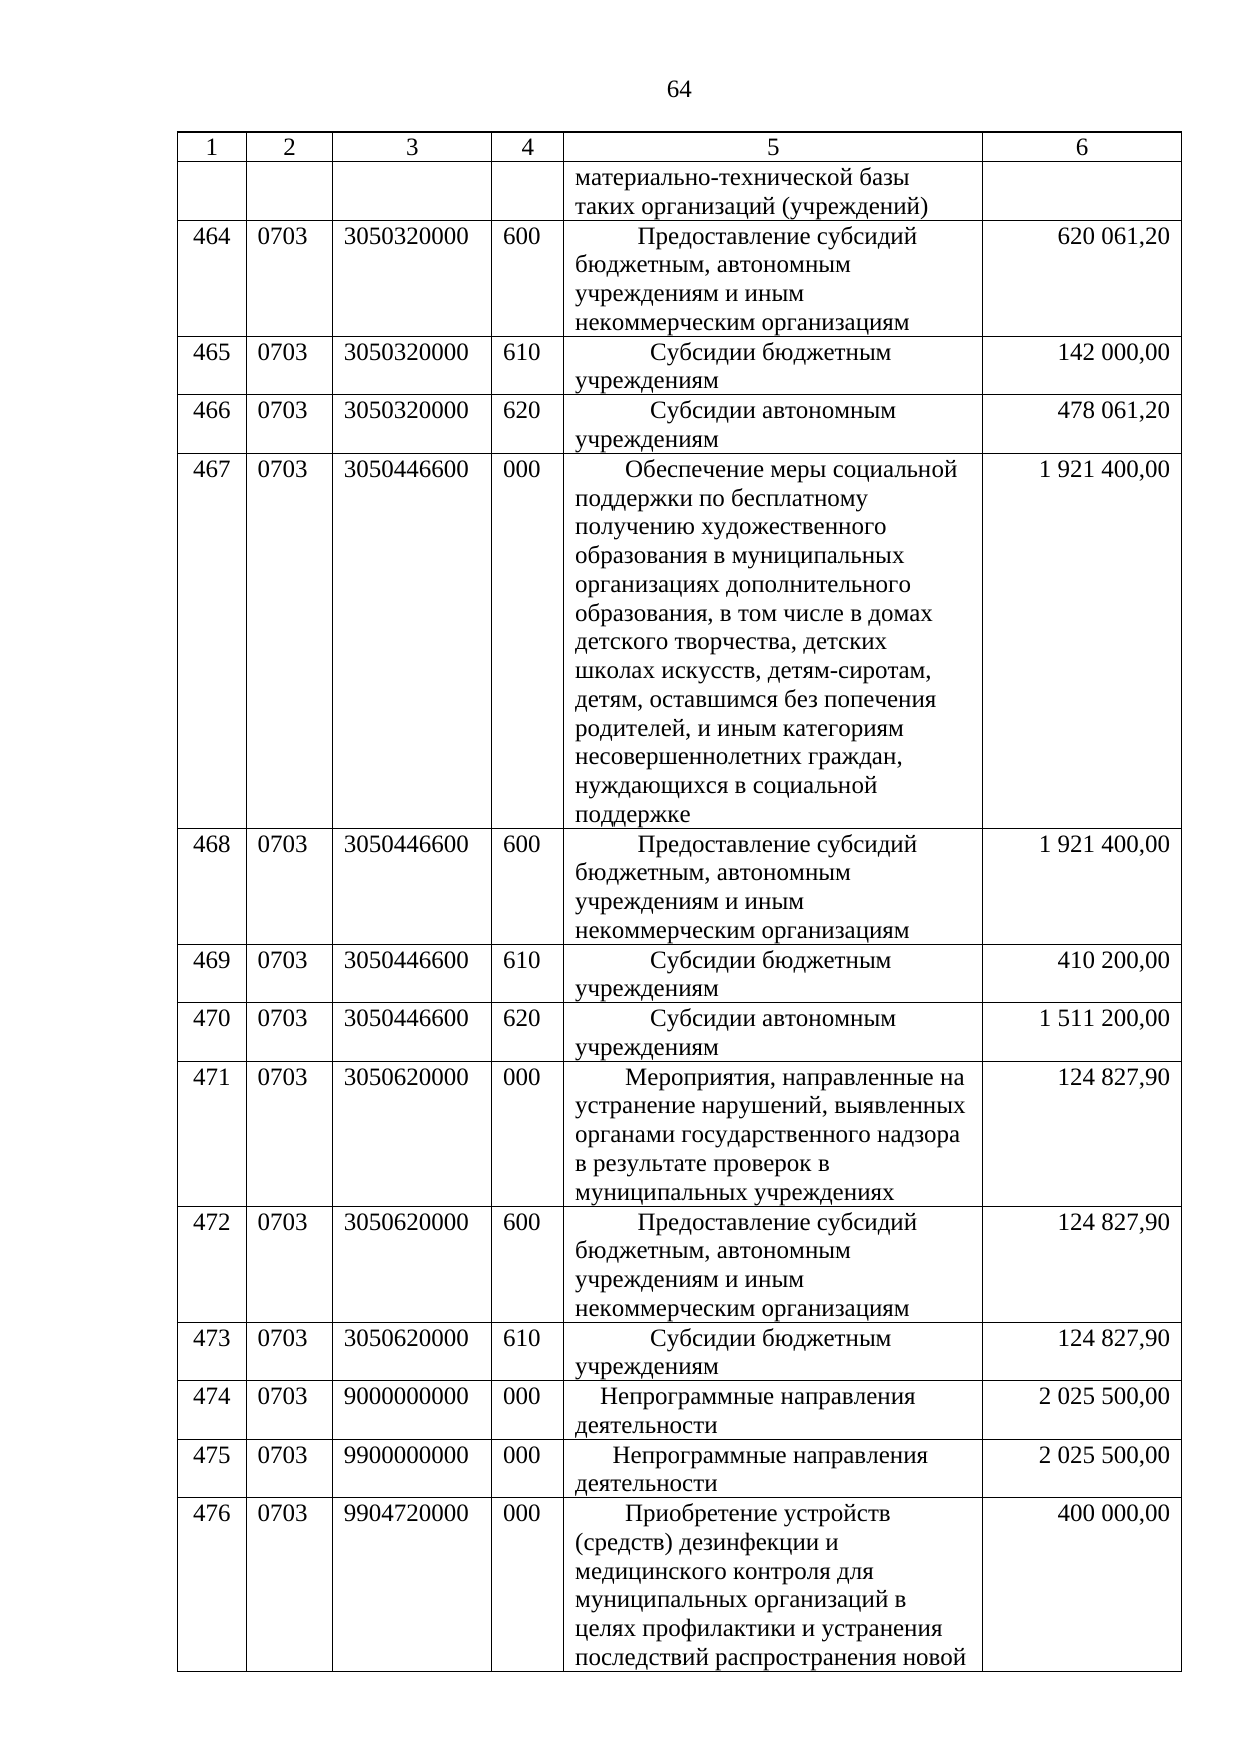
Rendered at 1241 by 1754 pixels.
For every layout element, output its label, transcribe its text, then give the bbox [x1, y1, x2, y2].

table_cell 600 [492, 1207, 563, 1322]
table_cell [178, 162, 246, 220]
table_cell [492, 162, 563, 220]
table_cell 000 [492, 1498, 563, 1671]
table_cell 3050446600 [333, 454, 491, 828]
table_cell Непрограммные направления деятельности [564, 1440, 982, 1497]
table_cell Субсидии бюджетным учреждениям [564, 337, 982, 394]
table_cell 0703 [247, 337, 332, 394]
table_cell [333, 162, 491, 220]
table_cell Непрограммные направления деятельности [564, 1381, 982, 1439]
table_cell Обеспечение меры социальной поддержки по бесплатному получению художественного образования в муниципальных организациях дополнительного образования, в том числе в домах детского творчества, детских школах искусств, детям-сиротам, детям, оставшимся без попечения родителей, и иным категориям несовершеннолетних граждан, нуждающихся в социальной поддержке [564, 454, 982, 828]
table_cell 620 [492, 1003, 563, 1061]
table_cell 1 921 400,00 [983, 454, 1181, 828]
table_cell 3050620000 [333, 1062, 491, 1206]
table_cell Приобретение устройств (средств) дезинфекции и медицинского контроля для муниципальных организаций в целях профилактики и устранения последствий распространения новой [564, 1498, 982, 1671]
table_header 5 [564, 133, 982, 161]
table_cell 620 [492, 395, 563, 453]
table_cell 472 [178, 1207, 246, 1322]
table_cell 0703 [247, 1062, 332, 1206]
table_cell 000 [492, 1440, 563, 1497]
table_cell 9000000000 [333, 1381, 491, 1439]
table_header 4 [492, 133, 563, 161]
table_cell 610 [492, 1323, 563, 1380]
table_header 3 [333, 133, 491, 161]
table_cell 0703 [247, 395, 332, 453]
table_cell 3050446600 [333, 1003, 491, 1061]
table_cell 610 [492, 337, 563, 394]
table_cell 468 [178, 829, 246, 944]
table_cell Субсидии бюджетным учреждениям [564, 945, 982, 1002]
table_cell 2 025 500,00 [983, 1440, 1181, 1497]
table_cell 469 [178, 945, 246, 1002]
table_cell 3050620000 [333, 1323, 491, 1380]
table_cell 610 [492, 945, 563, 1002]
table_cell Субсидии бюджетным учреждениям [564, 1323, 982, 1380]
table_cell материально-технической базы таких организаций (учреждений) [564, 162, 982, 220]
table_cell 3050446600 [333, 945, 491, 1002]
table_cell 465 [178, 337, 246, 394]
table_cell 0703 [247, 221, 332, 336]
table_cell 3050446600 [333, 829, 491, 944]
table_cell 2 025 500,00 [983, 1381, 1181, 1439]
table_cell 000 [492, 1381, 563, 1439]
table_cell 471 [178, 1062, 246, 1206]
table_cell 0703 [247, 1381, 332, 1439]
table_cell 0703 [247, 1440, 332, 1497]
table_header 1 [178, 133, 246, 161]
table_cell 0703 [247, 1323, 332, 1380]
table_cell 478 061,20 [983, 395, 1181, 453]
table_cell 9904720000 [333, 1498, 491, 1671]
table_cell 3050320000 [333, 395, 491, 453]
table_cell 600 [492, 829, 563, 944]
table_cell 466 [178, 395, 246, 453]
table_cell Предоставление субсидий бюджетным, автономным учреждениям и иным некоммерческим организациям [564, 1207, 982, 1322]
table_cell Субсидии автономным учреждениям [564, 395, 982, 453]
table_cell 9900000000 [333, 1440, 491, 1497]
table_cell Мероприятия, направленные на устранение нарушений, выявленных органами государственного надзора в результате проверок в муниципальных учреждениях [564, 1062, 982, 1206]
table_cell [247, 162, 332, 220]
table_cell 0703 [247, 1498, 332, 1671]
table_cell 142 000,00 [983, 337, 1181, 394]
table_cell 475 [178, 1440, 246, 1497]
table_header 2 [247, 133, 332, 161]
table_cell 473 [178, 1323, 246, 1380]
table_cell Предоставление субсидий бюджетным, автономным учреждениям и иным некоммерческим организациям [564, 829, 982, 944]
table_cell [983, 162, 1181, 220]
table_cell 124 827,90 [983, 1207, 1181, 1322]
table_cell 470 [178, 1003, 246, 1061]
table_cell 124 827,90 [983, 1323, 1181, 1380]
table_cell 620 061,20 [983, 221, 1181, 336]
table_cell 1 921 400,00 [983, 829, 1181, 944]
table_cell 124 827,90 [983, 1062, 1181, 1206]
table_cell 3050320000 [333, 221, 491, 336]
table_cell 410 200,00 [983, 945, 1181, 1002]
table_cell 467 [178, 454, 246, 828]
table_cell 0703 [247, 945, 332, 1002]
table_cell 464 [178, 221, 246, 336]
table_cell 000 [492, 454, 563, 828]
table_cell Предоставление субсидий бюджетным, автономным учреждениям и иным некоммерческим организациям [564, 221, 982, 336]
table_cell 474 [178, 1381, 246, 1439]
table_cell 0703 [247, 454, 332, 828]
table_cell 400 000,00 [983, 1498, 1181, 1671]
table_cell Субсидии автономным учреждениям [564, 1003, 982, 1061]
table_cell 3050320000 [333, 337, 491, 394]
table_cell 0703 [247, 829, 332, 944]
table_cell 476 [178, 1498, 246, 1671]
table_cell 600 [492, 221, 563, 336]
table_header 6 [983, 133, 1181, 161]
table_cell 000 [492, 1062, 563, 1206]
table_cell 1 511 200,00 [983, 1003, 1181, 1061]
table_cell 3050620000 [333, 1207, 491, 1322]
table_cell 0703 [247, 1207, 332, 1322]
table_cell 0703 [247, 1003, 332, 1061]
